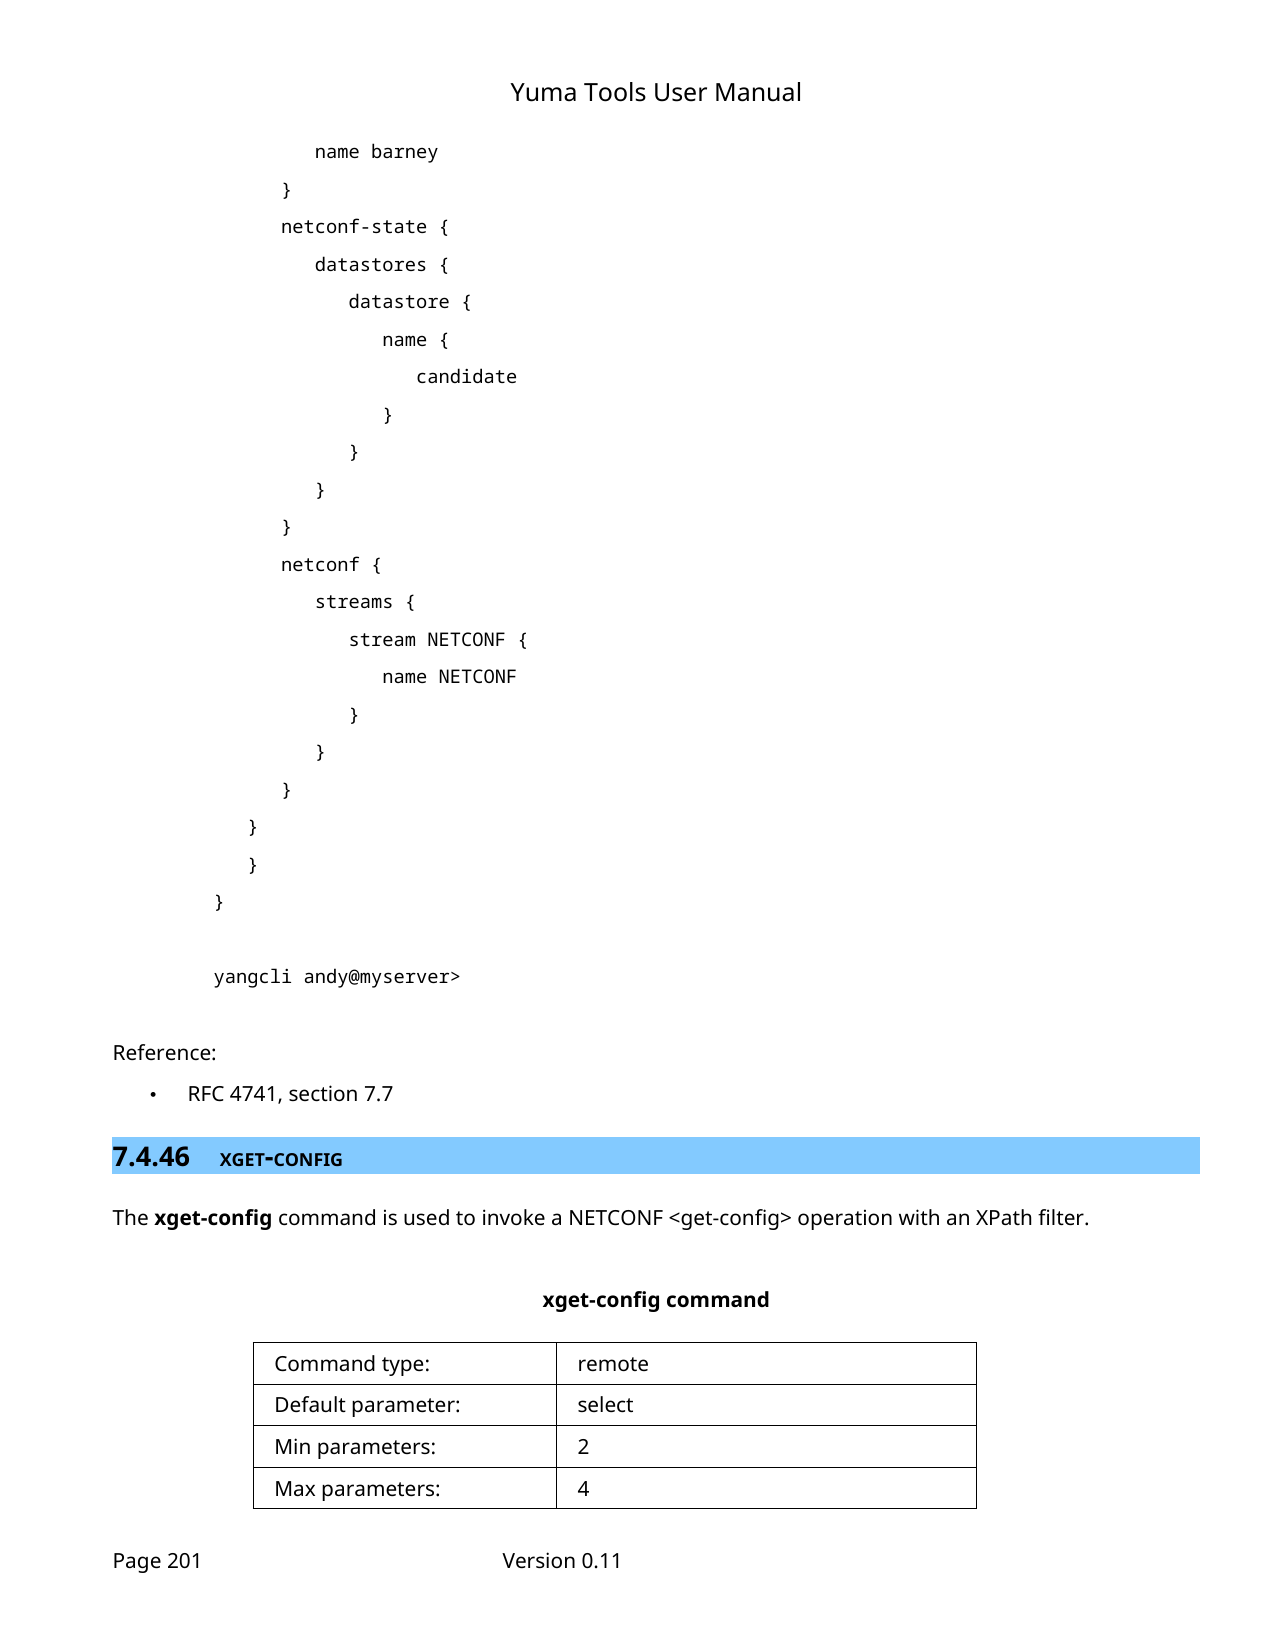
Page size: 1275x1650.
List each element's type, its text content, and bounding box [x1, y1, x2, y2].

text } [139, 401, 1200, 427]
table_cell select [557, 1385, 976, 1425]
text name { [139, 326, 1200, 352]
text The xget-config command is used to invoke a NETCONF <get-config> operation with an XPath filter. [112, 1203, 1200, 1232]
table_cell 2 [557, 1426, 976, 1467]
text } [139, 851, 1200, 877]
subtitle xget-config command [127, 1285, 1185, 1313]
text } [139, 476, 1200, 502]
text } [139, 776, 1200, 802]
text } [139, 438, 1200, 464]
text } [139, 701, 1200, 727]
table_cell 4 [557, 1468, 976, 1508]
table_cell Min parameters: [254, 1426, 556, 1467]
text Reference: [112, 1038, 1200, 1067]
text } [139, 176, 1200, 202]
table_header Command type: [254, 1343, 556, 1383]
text } [139, 738, 1200, 764]
text netconf { [139, 551, 1200, 577]
text } [139, 888, 1200, 914]
text datastores { [139, 251, 1200, 277]
text name barney [139, 138, 1200, 164]
table_cell Default parameter: [254, 1385, 556, 1425]
table_cell Max parameters: [254, 1468, 556, 1508]
text stream NETCONF { [139, 626, 1200, 652]
text } [139, 513, 1200, 539]
text candidate [139, 363, 1200, 389]
list RFC 4741, section 7.7 [150, 1079, 1200, 1108]
subtitle xget-config [112, 1137, 1200, 1174]
table_header remote [557, 1343, 976, 1383]
text netconf-state { [139, 213, 1200, 239]
text streams { [139, 588, 1200, 614]
text yangcli andy@myserver> [139, 963, 1200, 989]
text datastore { [139, 288, 1200, 314]
text } [139, 813, 1200, 839]
text name NETCONF [139, 663, 1200, 689]
